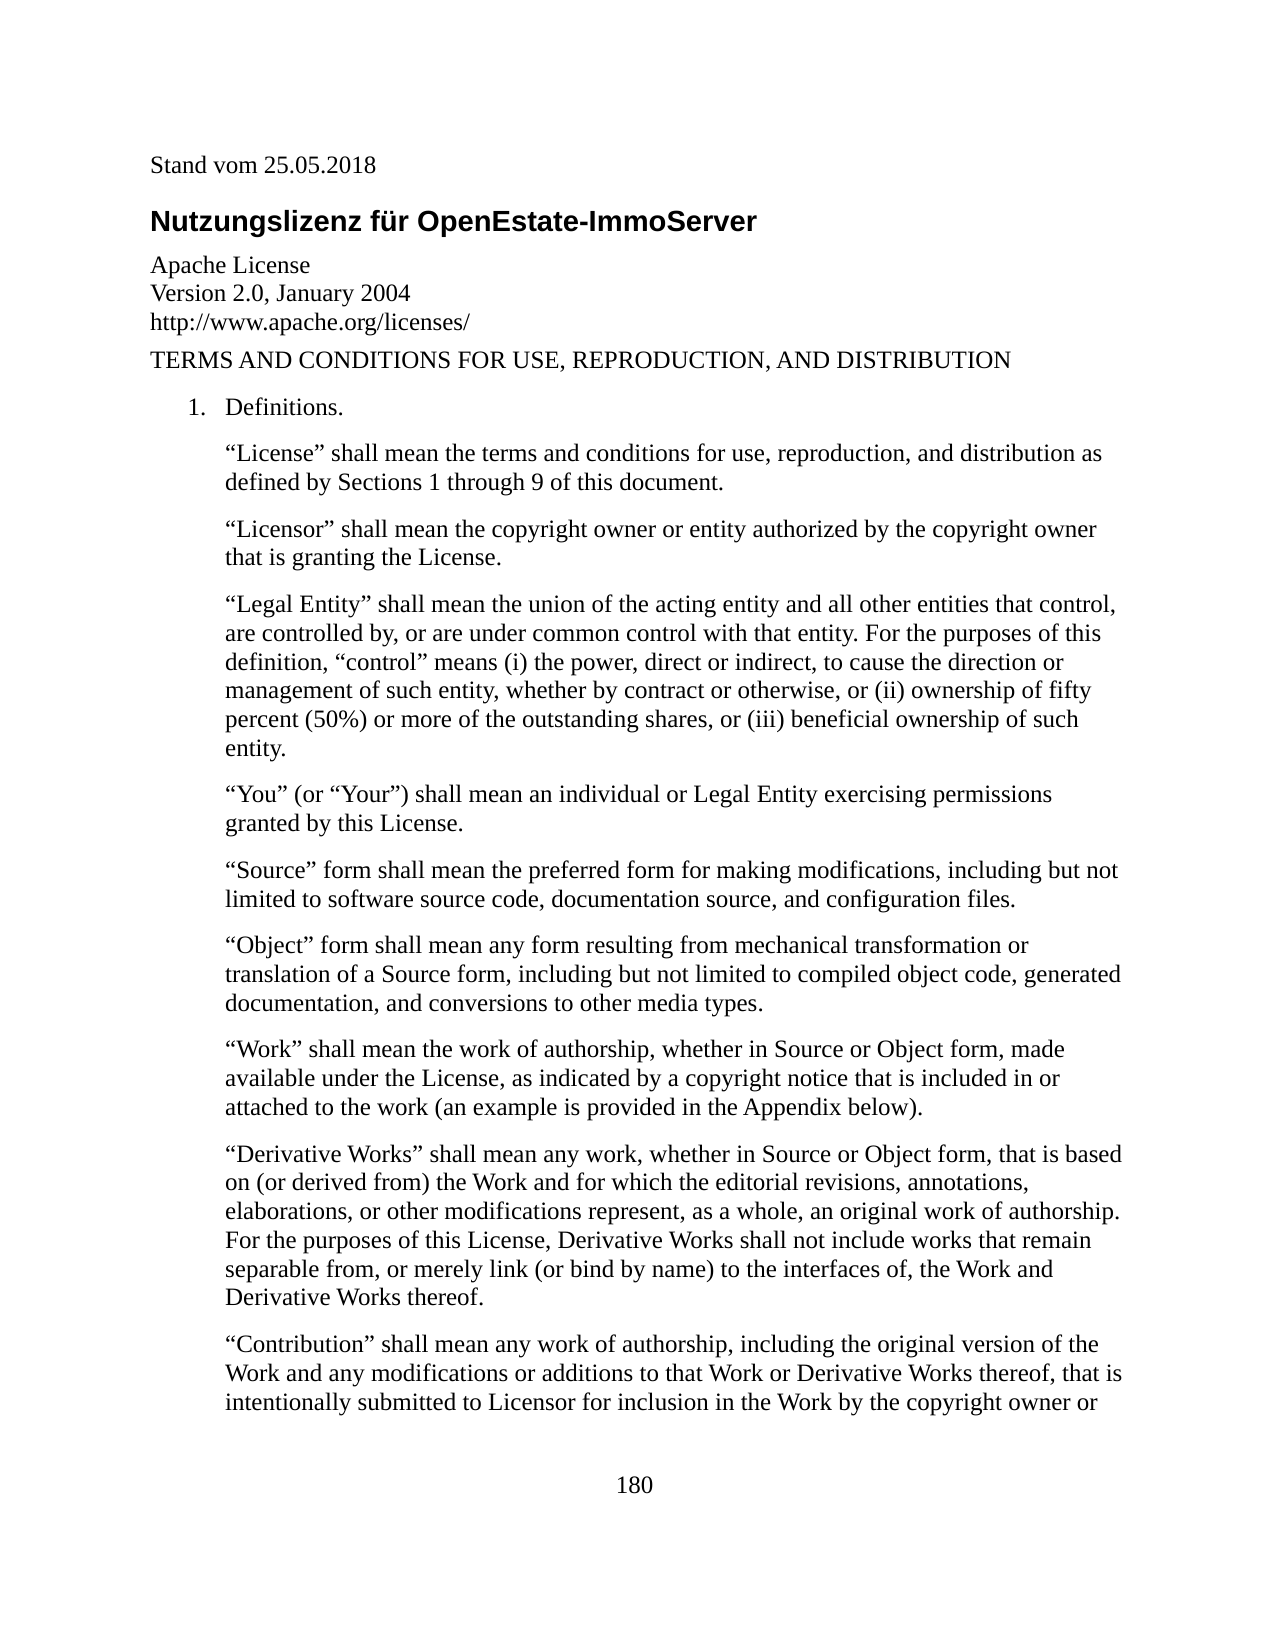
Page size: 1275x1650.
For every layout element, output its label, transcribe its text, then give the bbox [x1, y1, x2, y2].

text Apache License Version 2.0, January 2004 http://www.apache.org/licenses/ [150, 250, 1125, 336]
list “Derivative Works” shall mean any work, whether in Source or Object form, that is based on (or derived from) the Work and for which the editorial revisions, annotations, elaborations, or other modifications represent, as a whole, an original work of authorship. For the purposes of this License, Derivative Works shall not include works that remain separable from, or merely link (or bind by name) to the interfaces of, the Work and Derivative Works thereof. [187, 1139, 1125, 1311]
subtitle Nutzungslizenz für OpenEstate-ImmoServer [150, 204, 1125, 237]
list “You” (or “Your”) shall mean an individual or Legal Entity exercising permissions granted by this License. [187, 779, 1125, 837]
list “Source” form shall mean the preferred form for making modifications, including but not limited to software source code, documentation source, and configuration files. [187, 855, 1125, 912]
text TERMS AND CONDITIONS FOR USE, REPRODUCTION, AND DISTRIBUTION [150, 345, 1125, 374]
list “Object” form shall mean any form resulting from mechanical transformation or translation of a Source form, including but not limited to compiled object code, generated documentation, and conversions to other media types. [187, 930, 1125, 1017]
list “Legal Entity” shall mean the union of the acting entity and all other entities that control, are controlled by, or are under common control with that entity. For the purposes of this definition, “control” means (i) the power, direct or indirect, to cause the direction or management of such entity, whether by contract or otherwise, or (ii) ownership of fifty percent (50%) or more of the outstanding shares, or (iii) beneficial ownership of such entity. [187, 589, 1125, 762]
list “License” shall mean the terms and conditions for use, reproduction, and distribution as defined by Sections 1 through 9 of this document. [187, 438, 1125, 496]
list “Licensor” shall mean the copyright owner or entity authorized by the copyright owner that is granting the License. [187, 514, 1125, 571]
list Definitions. [187, 392, 1125, 420]
text Stand vom 25.05.2018 [150, 150, 1125, 179]
list “Contribution” shall mean any work of authorship, including the original version of the Work and any modifications or additions to that Work or Derivative Works thereof, that is intentionally submitted to Licensor for inclusion in the Work by the copyright owner or [187, 1329, 1125, 1415]
list “Work” shall mean the work of authorship, whether in Source or Object form, made available under the License, as indicated by a copyright notice that is included in or attached to the work (an example is provided in the Appendix below). [187, 1034, 1125, 1121]
